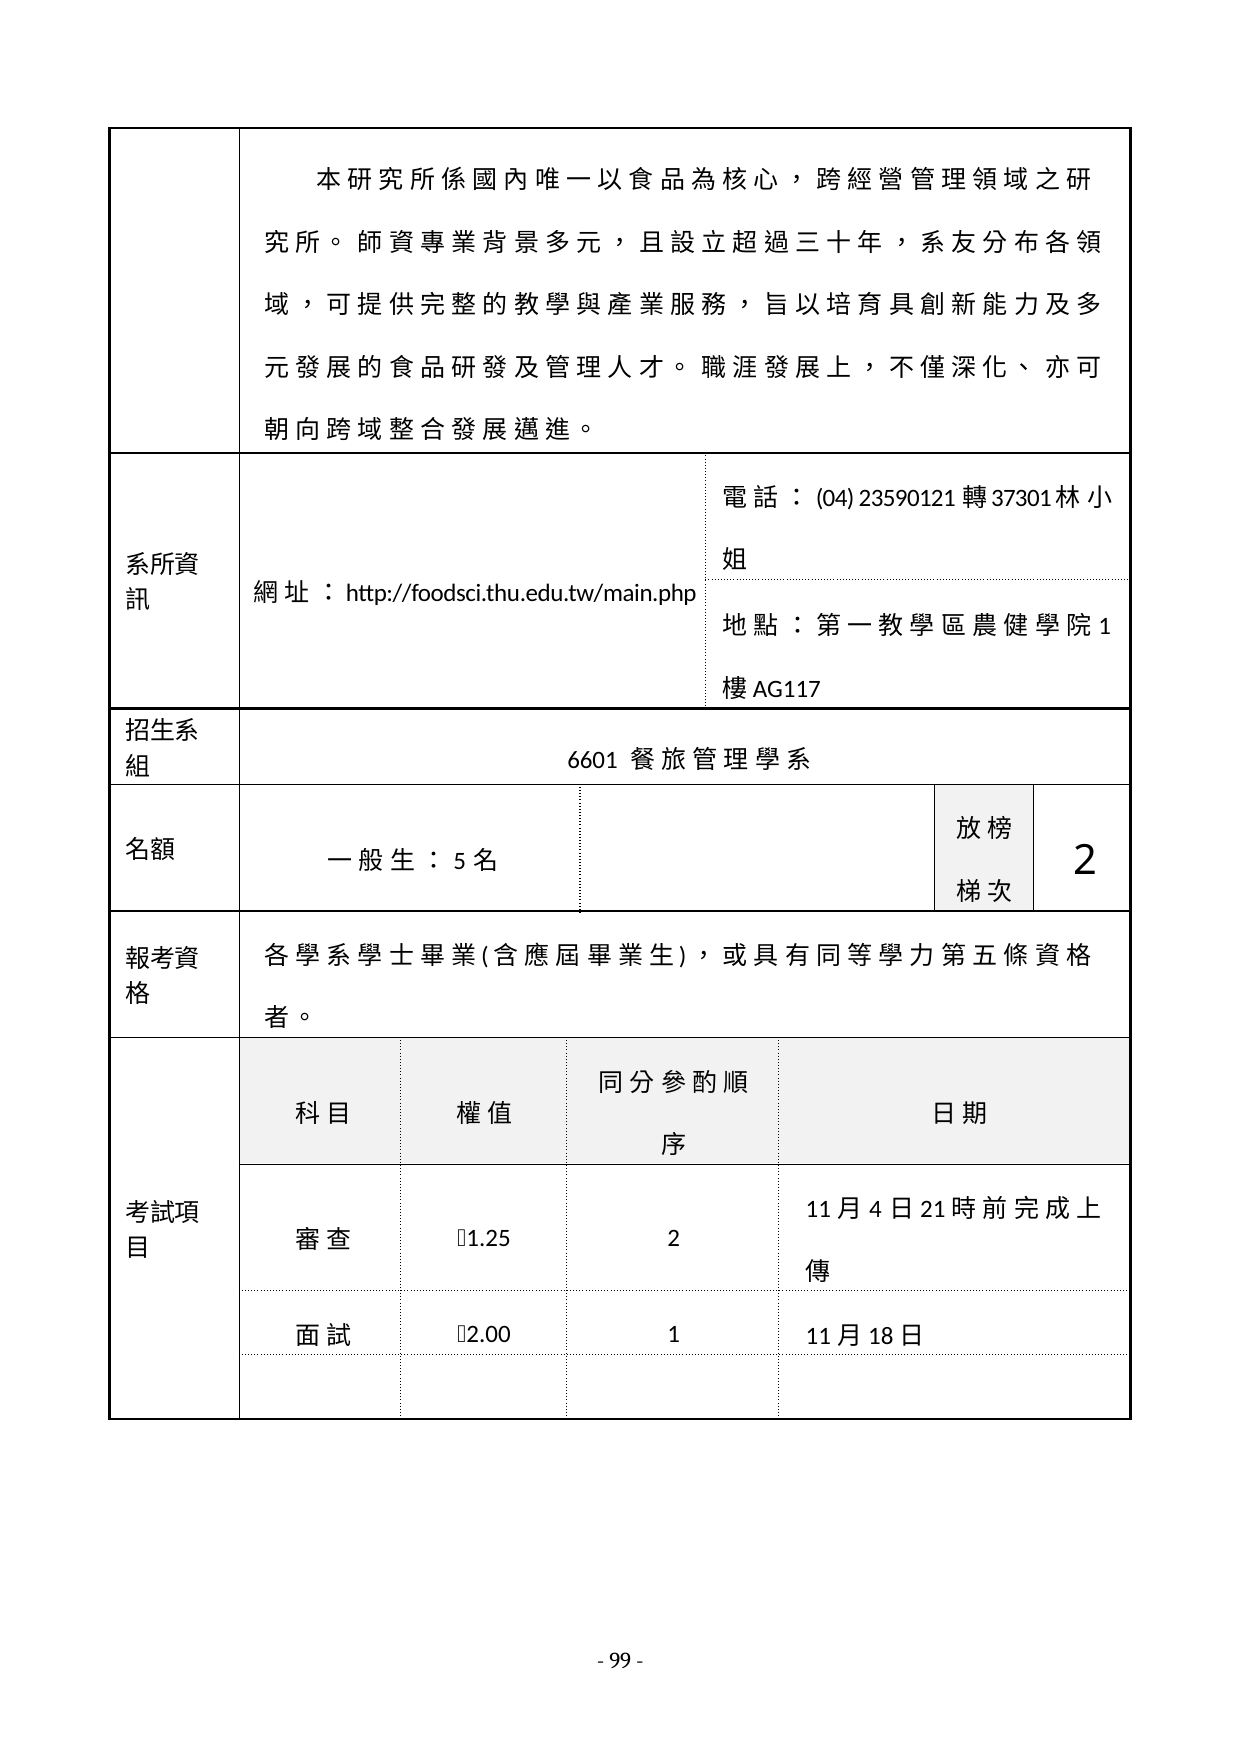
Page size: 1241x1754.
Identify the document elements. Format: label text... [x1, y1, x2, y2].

table_cell [580, 785, 934, 910]
table_cell 1 [566, 1290, 778, 1354]
table_cell 報考資格 [111, 912, 239, 1037]
table_cell 2.00 [400, 1290, 566, 1354]
table_cell 科目 [240, 1038, 400, 1163]
table_cell 2 [566, 1165, 778, 1290]
table_cell 招生系組 [111, 710, 239, 784]
table_cell 11月4日21時前完成上傳 [778, 1165, 1129, 1290]
table_cell 各學系學士畢業(含應屆畢業生)，或具有同等學力第五條資格者。 [240, 912, 1129, 1037]
table_cell 名額 [111, 785, 239, 910]
table_cell 權值 [400, 1038, 566, 1163]
table_cell 日期 [778, 1038, 1129, 1163]
table_cell 地點：第一教學區農健學院1樓AG117 [706, 579, 1129, 707]
table_cell 同分參酌順序 [566, 1038, 778, 1163]
table_cell 一般生：5名 [240, 785, 580, 910]
table_cell 電話：(04) 23590121轉37301林小姐 [706, 454, 1129, 579]
table_cell 面試 [240, 1290, 400, 1354]
table_cell 網址：http://foodsci.thu.edu.tw/main.php [240, 454, 706, 707]
table_cell [778, 1354, 1129, 1418]
table_cell [400, 1354, 566, 1418]
table_cell 6601 餐旅管理學系 [240, 710, 1129, 784]
table_cell 系所資訊 [111, 454, 239, 707]
table_cell [240, 1354, 400, 1418]
table_cell 2 [1034, 785, 1129, 910]
table_cell [111, 129, 239, 452]
table_cell 11月18日 [778, 1290, 1129, 1354]
table_cell 考試項目 [111, 1038, 239, 1418]
table_cell 本研究所係國內唯一以食品為核心，跨經營管理領域之研究所。師資專業背景多元，且設立超過三十年，系友分布各領域，可提供完整的教學與產業服務，旨以培育具創新能力及多元發展的食品研發及管理人才。職涯發展上，不僅深化、亦可朝向跨域整合發展邁進。 [240, 129, 1129, 452]
table_cell [566, 1354, 778, 1418]
table_cell 1.25 [400, 1165, 566, 1290]
table_cell 審查 [240, 1165, 400, 1290]
table_cell 放榜 梯次 [935, 785, 1033, 910]
